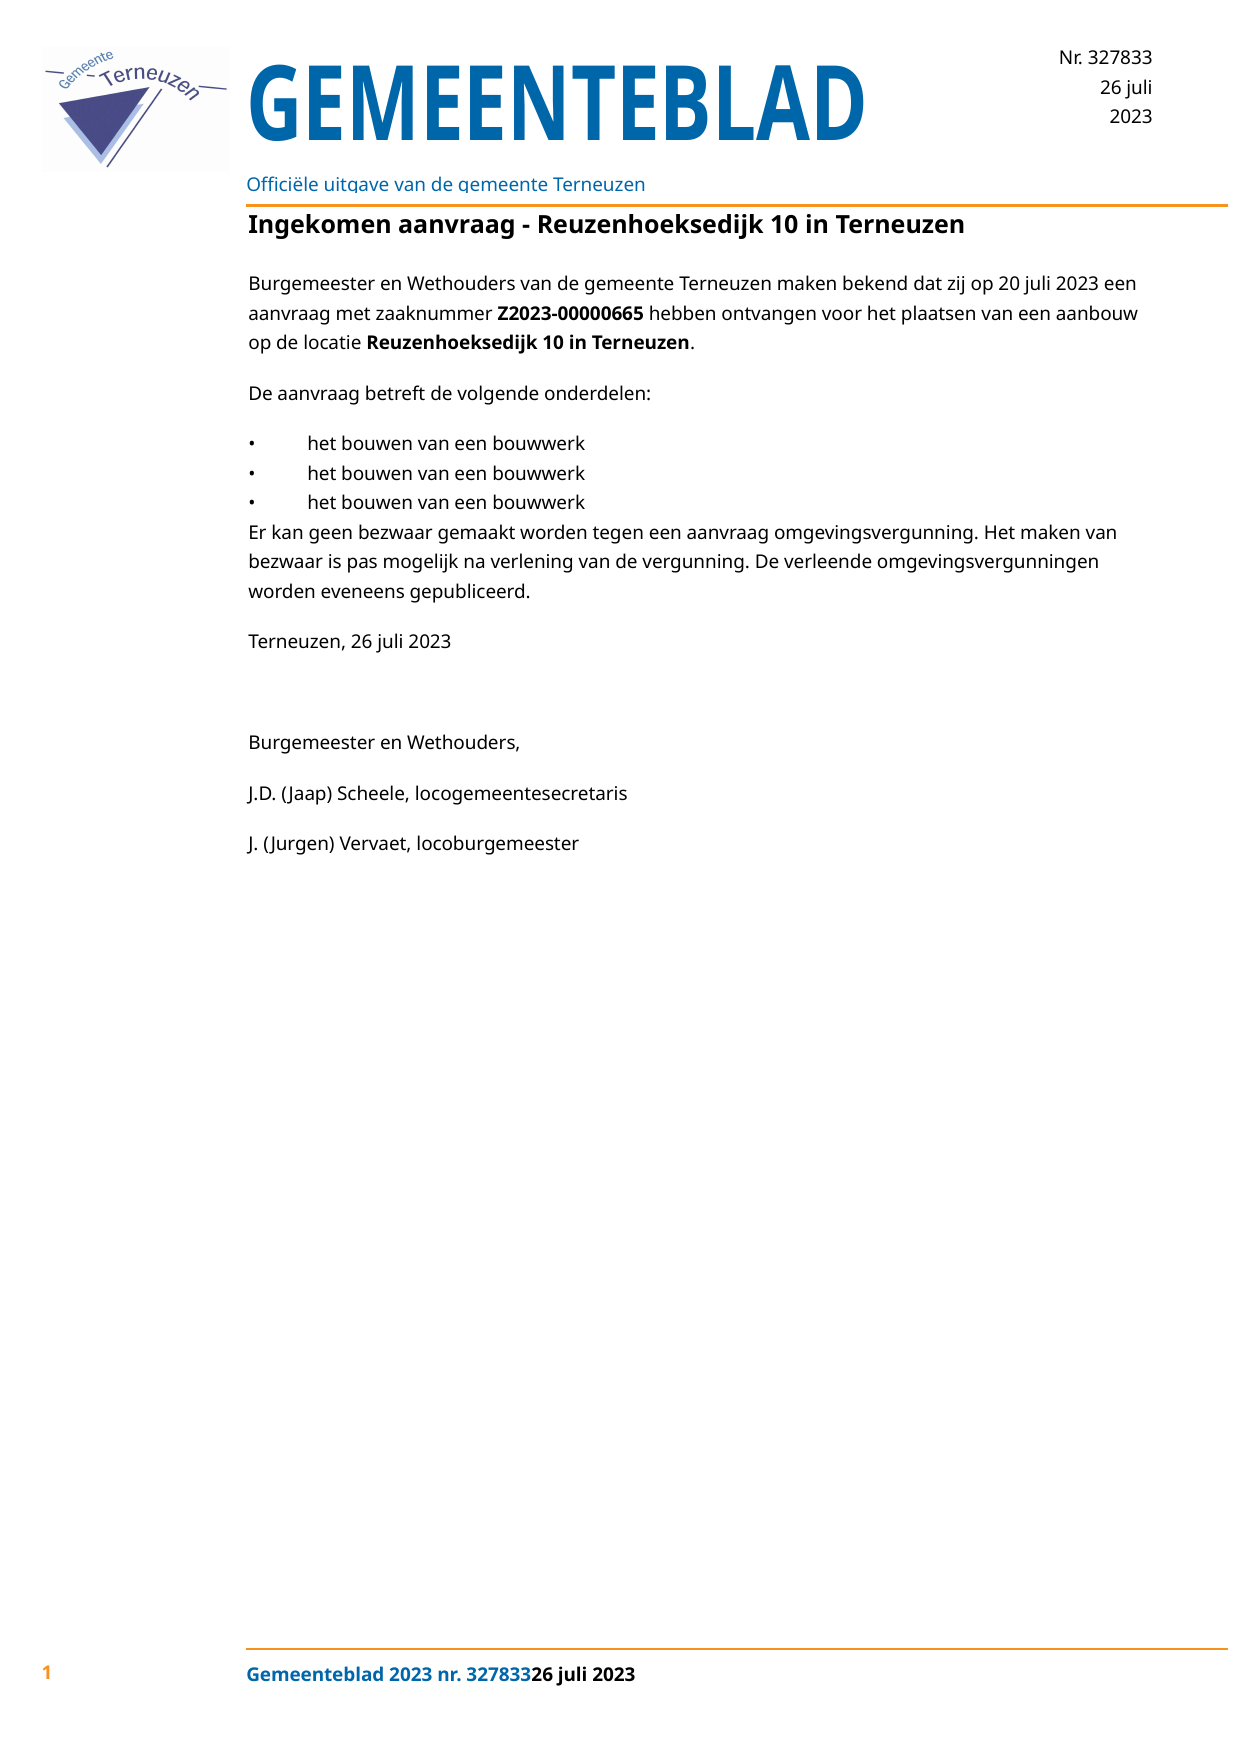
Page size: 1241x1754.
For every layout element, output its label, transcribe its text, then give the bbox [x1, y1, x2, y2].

list het bouwen van een bouwwerk [248, 460, 1152, 486]
text De aanvraag betreft de volgende onderdelen: [248, 380, 1152, 406]
text Burgemeester en Wethouders, [248, 729, 1152, 755]
text Ingekomen aanvraag - Reuzenhoeksedijk 10 in Terneuzen [248, 207, 1152, 241]
text Terneuzen, 26 juli 2023 [248, 629, 1152, 654]
text Er kan geen bezwaar gemaakt worden tegen een aanvraag omgevingsvergunning. Het maken van bezwaar is pas mogelijk na verlening van de vergunning. De verleende omgevingsvergunningen worden eveneens gepubliceerd. [248, 519, 1152, 604]
list het bouwen van een bouwwerk [248, 489, 1152, 515]
text J. (Jurgen) Vervaet, locoburgemeester [248, 830, 1152, 856]
text J.D. (Jaap) Scheele, locogemeentesecretaris [248, 780, 1152, 806]
picture [41, 47, 231, 172]
text Burgemeester en Wethouders van de gemeente Terneuzen maken bekend dat zij op 20 juli 2023 een aanvraag met zaaknummer Z2023-00000665 hebben ontvangen voor het plaatsen van een aanbouw op de locatie Reuzenhoeksedijk 10 in Terneuzen. [248, 270, 1152, 355]
list het bouwen van een bouwwerk [248, 430, 1152, 456]
